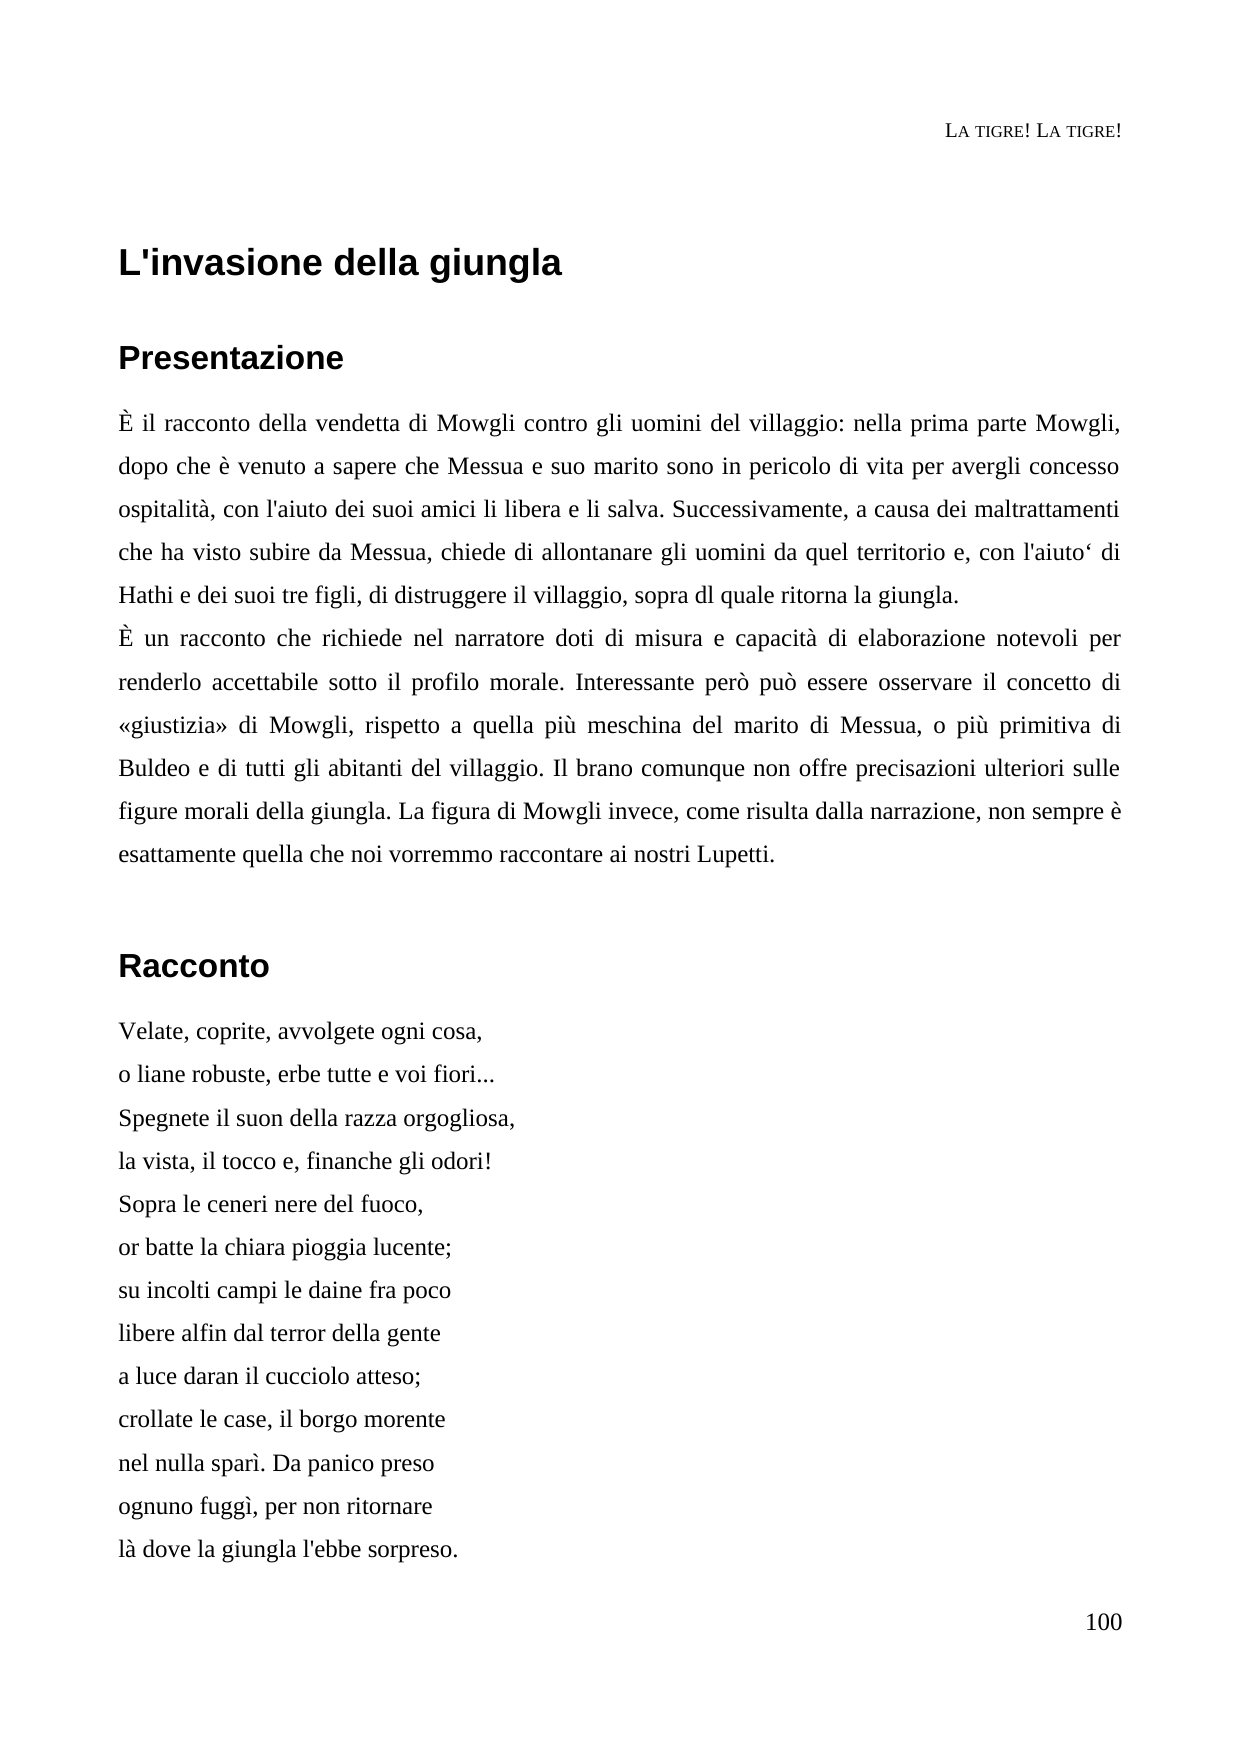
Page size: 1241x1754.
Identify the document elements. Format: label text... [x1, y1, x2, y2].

subtitle Racconto [118, 946, 1122, 985]
text È il racconto della vendetta di Mowgli contro gli uomini del villaggio: nella prima parte Mowgli, dopo che è venuto a sapere che Messua e suo marito sono in pericolo di vita per avergli concesso ospitalità, con l'aiuto dei suoi amici li libera e li salva. Successivamente, a causa dei maltrattamenti che ha visto subire da Messua, chiede di allontanare gli uomini da quel territorio e, con l'aiuto‘ di Hathi e dei suoi tre figli, di distruggere il villaggio, sopra dl quale ritorna la giungla. [118, 408, 1122, 609]
text Velate, coprite, avvolgete ogni cosa, [118, 1016, 1122, 1045]
text o liane robuste, erbe tutte e voi fiori... [118, 1059, 1122, 1088]
text Sopra le ceneri nere del fuoco, [118, 1189, 1122, 1218]
subtitle L'invasione della giungla [118, 240, 1122, 283]
text or batte la chiara pioggia lucente; [118, 1232, 1122, 1261]
text libere alfin dal terror della gente [118, 1318, 1122, 1347]
text a luce daran il cucciolo atteso; [118, 1361, 1122, 1390]
text È un racconto che richiede nel narratore doti di misura e capacità di elaborazione notevoli per renderlo accettabile sotto il profilo morale. Interessante però può essere osservare il concetto di «giustizia» di Mowgli, rispetto a quella più meschina del marito di Messua, o più primitiva di Buldeo e di tutti gli abitanti del villaggio. Il brano comunque non offre precisazioni ulteriori sulle figure morali della giungla. La figura di Mowgli invece, come risulta dalla narrazione, non sempre è esattamente quella che noi vorremmo raccontare ai nostri Lupetti. [118, 623, 1122, 868]
text crollate le case, il borgo morente [118, 1404, 1122, 1433]
text ognuno fuggì, per non ritornare [118, 1491, 1122, 1519]
text là dove la giungla l'ebbe sorpreso. [118, 1534, 1122, 1563]
text Spegnete il suon della razza orgogliosa, [118, 1103, 1122, 1131]
text nel nulla sparì. Da panico preso [118, 1448, 1122, 1476]
text la vista, il tocco e, finanche gli odori! [118, 1146, 1122, 1174]
subtitle Presentazione [118, 338, 1122, 376]
text su incolti campi le daine fra poco [118, 1275, 1122, 1304]
